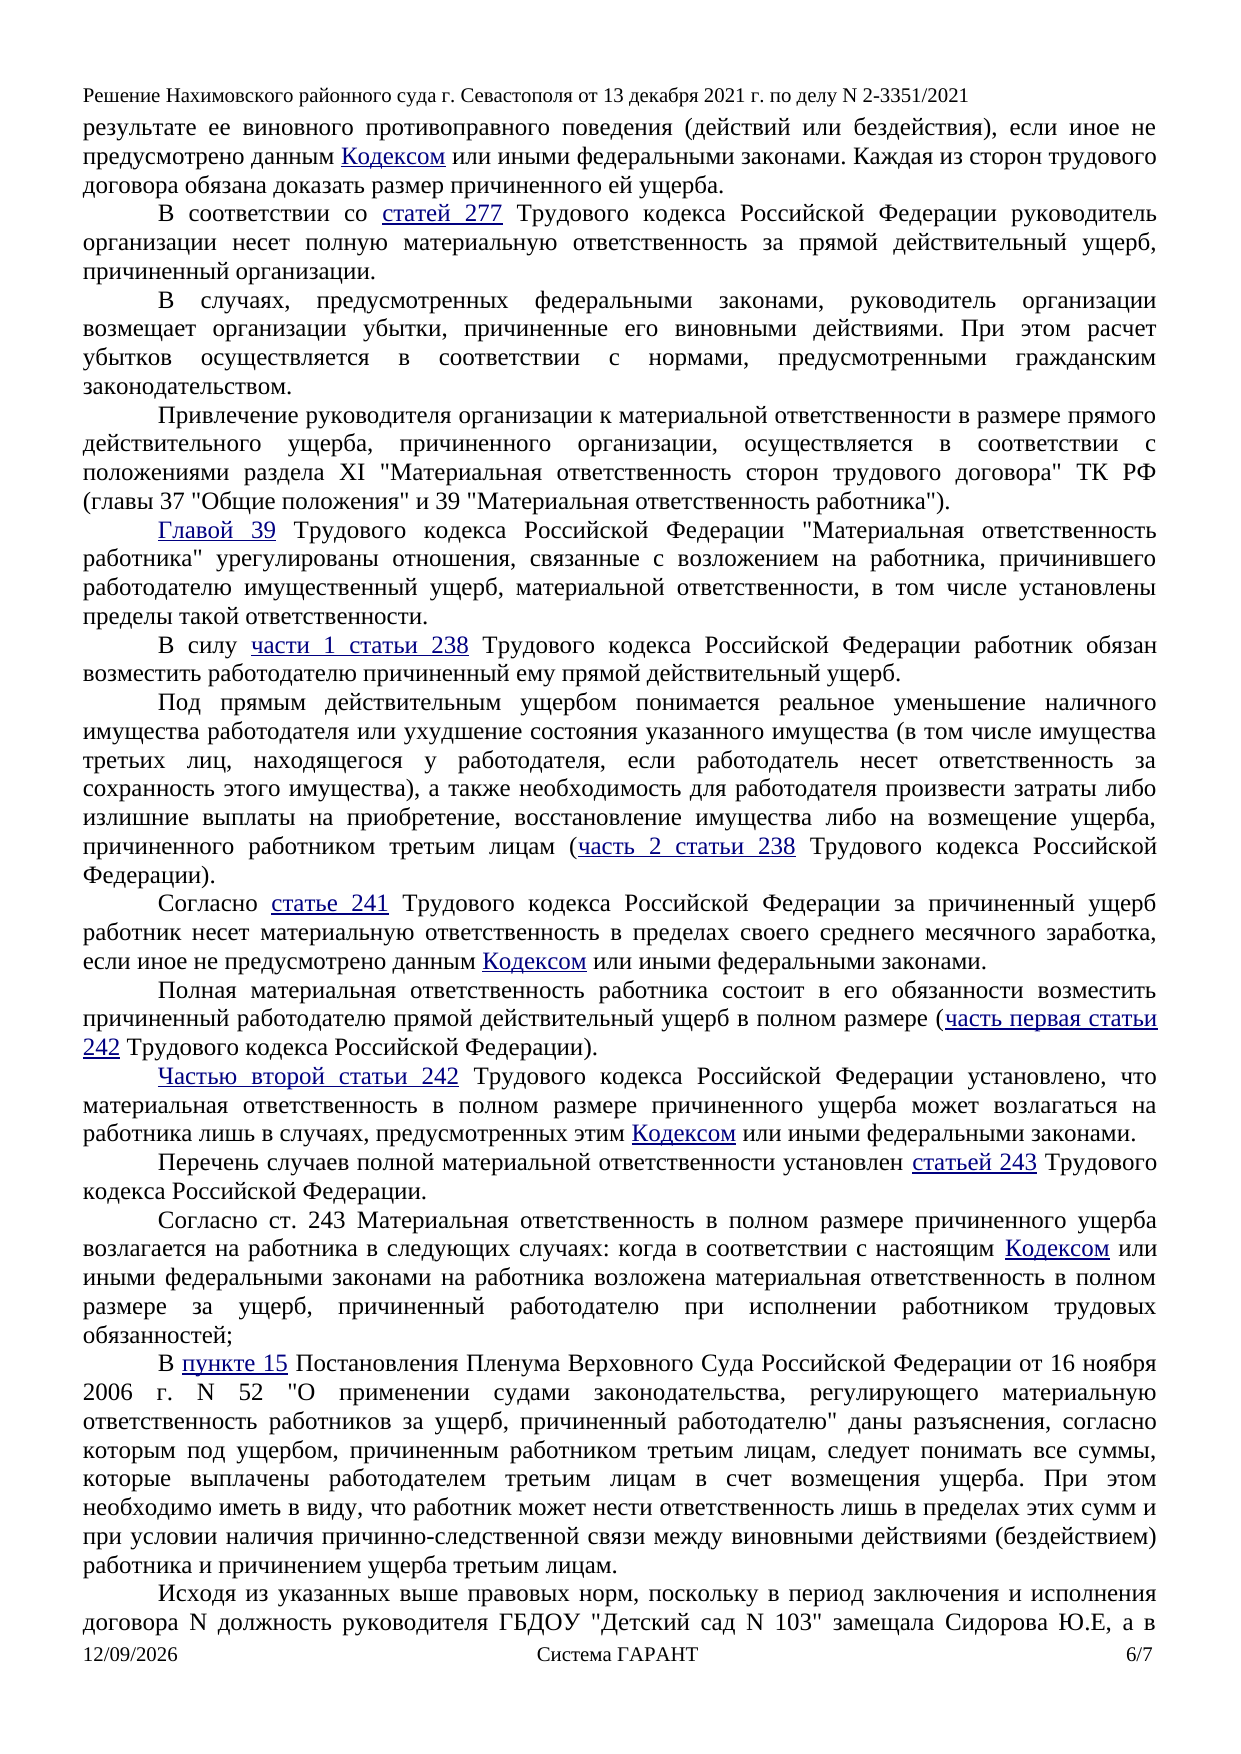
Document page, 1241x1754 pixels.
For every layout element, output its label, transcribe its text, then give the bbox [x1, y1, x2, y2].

text В силу части 1 статьи 238 Трудового кодекса Российской Федерации работник обязан возместить работодателю причиненный ему прямой действительный ущерб. [83, 630, 1157, 687]
text Под прямым действительным ущербом понимается реальное уменьшение наличного имущества работодателя или ухудшение состояния указанного имущества (в том числе имущества третьих лиц, находящегося у работодателя, если работодатель несет ответственность за сохранность этого имущества), а также необходимость для работодателя произвести затраты либо излишние выплаты на приобретение, восстановление имущества либо на возмещение ущерба, причиненного работником третьим лицам (часть 2 статьи 238 Трудового кодекса Российской Федерации). [83, 687, 1157, 888]
text результате ее виновного противоправного поведения (действий или бездействия), если иное не предусмотрено данным Кодексом или иными федеральными законами. Каждая из сторон трудового договора обязана доказать размер причиненного ей ущерба. [83, 112, 1157, 198]
text В случаях, предусмотренных федеральными законами, руководитель организации возмещает организации убытки, причиненные его виновными действиями. При этом расчет убытков осуществляется в соответствии с нормами, предусмотренными гражданским законодательством. [83, 285, 1157, 400]
text Полная материальная ответственность работника состоит в его обязанности возместить причиненный работодателю прямой действительный ущерб в полном размере (часть первая статьи 242 Трудового кодекса Российской Федерации). [83, 975, 1157, 1061]
text Согласно статье 241 Трудового кодекса Российской Федерации за причиненный ущерб работник несет материальную ответственность в пределах своего среднего месячного заработка, если иное не предусмотрено данным Кодексом или иными федеральными законами. [83, 888, 1157, 975]
text Частью второй статьи 242 Трудового кодекса Российской Федерации установлено, что материальная ответственность в полном размере причиненного ущерба может возлагаться на работника лишь в случаях, предусмотренных этим Кодексом или иными федеральными законами. [83, 1061, 1157, 1147]
text Исходя из указанных выше правовых норм, поскольку в период заключения и исполнения договора N должность руководителя ГБДОУ "Детский сад N 103" замещала Сидорова Ю.Е, а в [83, 1578, 1157, 1636]
text В пункте 15 Постановления Пленума Верховного Суда Российской Федерации от 16 ноября 2006 г. N 52 "О применении судами законодательства, регулирующего материальную ответственность работников за ущерб, причиненный работодателю" даны разъяснения, согласно которым под ущербом, причиненным работником третьим лицам, следует понимать все суммы, которые выплачены работодателем третьим лицам в счет возмещения ущерба. При этом необходимо иметь в виду, что работник может нести ответственность лишь в пределах этих сумм и при условии наличия причинно-следственной связи между виновными действиями (бездействием) работника и причинением ущерба третьим лицам. [83, 1348, 1157, 1578]
text В соответствии со статей 277 Трудового кодекса Российской Федерации руководитель организации несет полную материальную ответственность за прямой действительный ущерб, причиненный организации. [83, 198, 1157, 285]
text Перечень случаев полной материальной ответственности установлен статьей 243 Трудового кодекса Российской Федерации. [83, 1147, 1157, 1205]
text Главой 39 Трудового кодекса Российской Федерации "Материальная ответственность работника" урегулированы отношения, связанные с возложением на работника, причинившего работодателю имущественный ущерб, материальной ответственности, в том числе установлены пределы такой ответственности. [83, 515, 1157, 630]
text Привлечение руководителя организации к материальной ответственности в размере прямого действительного ущерба, причиненного организации, осуществляется в соответствии с положениями раздела XI "Материальная ответственность сторон трудового договора" ТК РФ (главы 37 "Общие положения" и 39 "Материальная ответственность работника"). [83, 400, 1157, 515]
text Согласно ст. 243 Материальная ответственность в полном размере причиненного ущерба возлагается на работника в следующих случаях: когда в соответствии с настоящим Кодексом или иными федеральными законами на работника возложена материальная ответственность в полном размере за ущерб, причиненный работодателю при исполнении работником трудовых обязанностей; [83, 1205, 1157, 1348]
